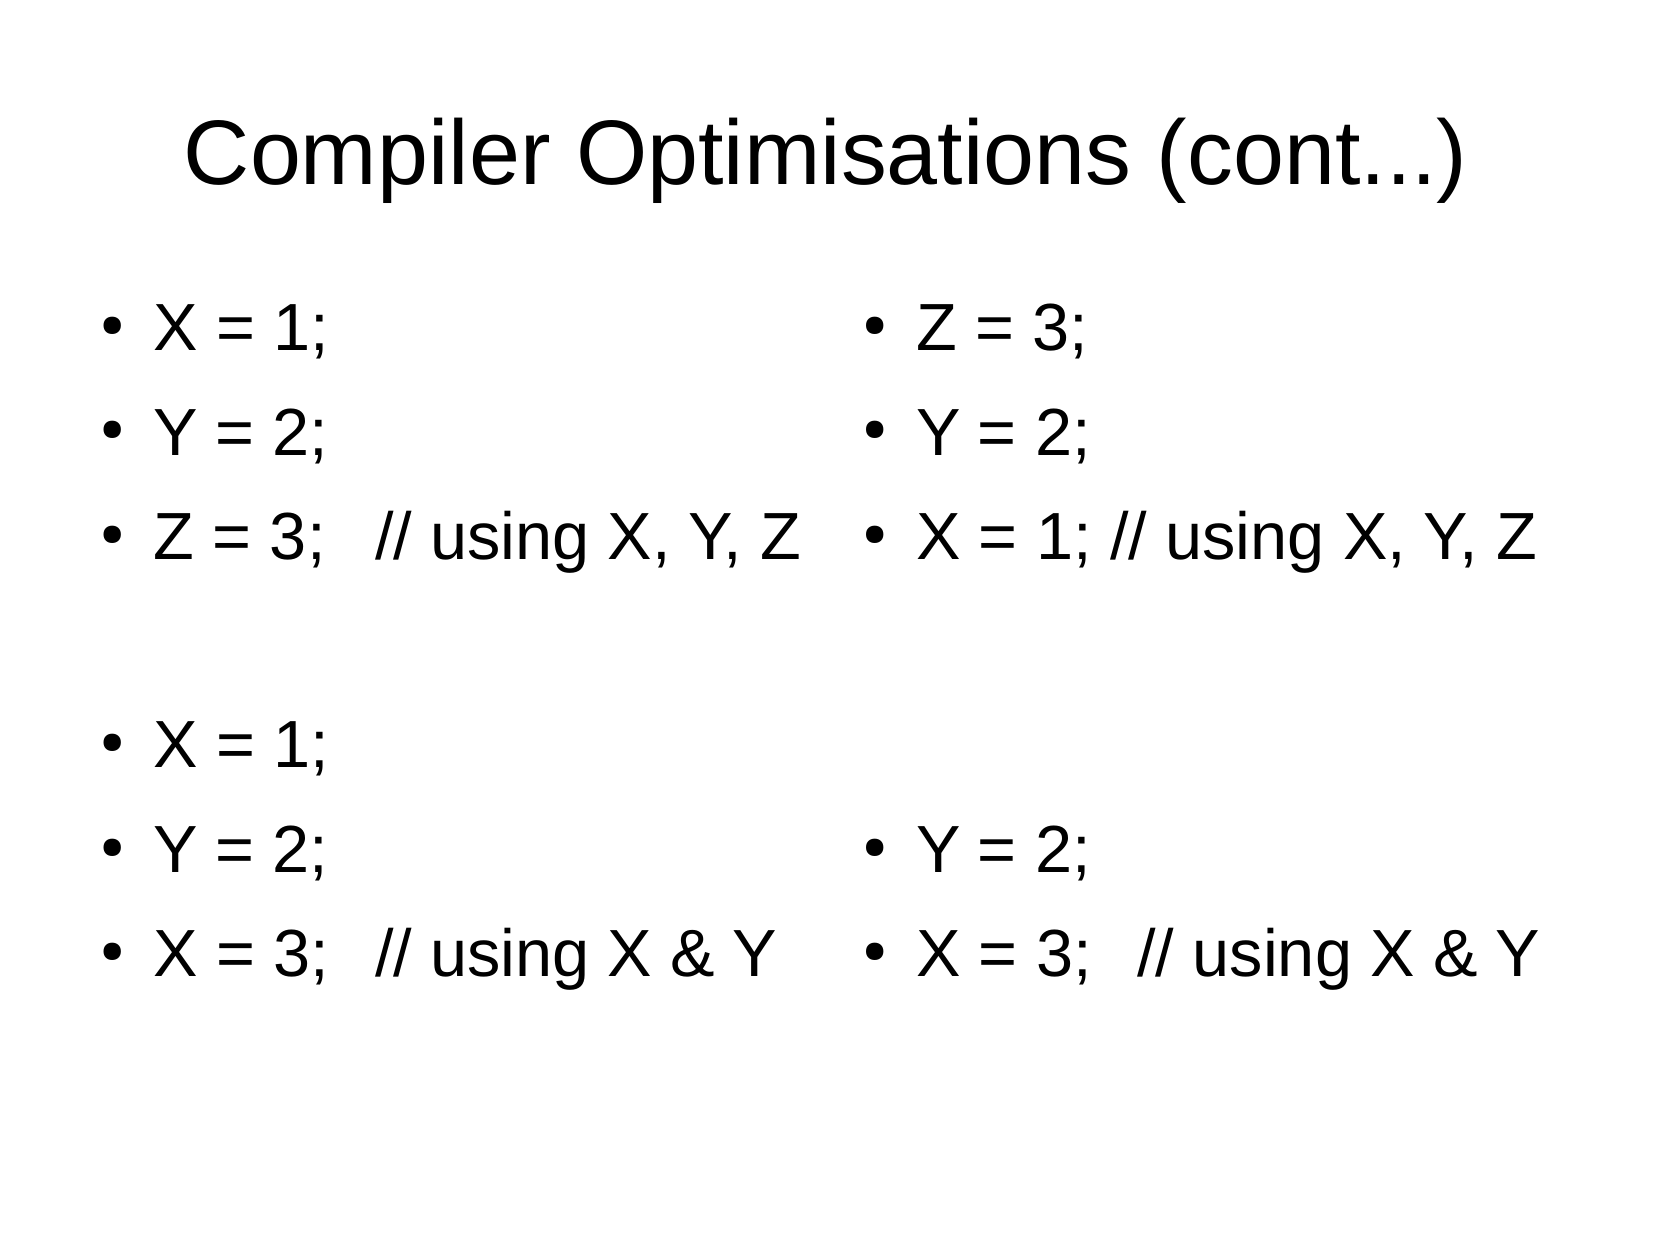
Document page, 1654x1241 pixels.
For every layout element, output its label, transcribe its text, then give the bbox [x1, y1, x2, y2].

list X = 1; Y = 2; Z = 3; // using X, Y, Z X = 1; Y = 2; X = 3; // using X & Y [82, 290, 809, 1010]
list Z = 3; Y = 2; X = 1; // using X, Y, Z Y = 2; X = 3; // using X & Y [845, 290, 1572, 1010]
title Compiler Optimisations (cont...) [82, 49, 1571, 257]
